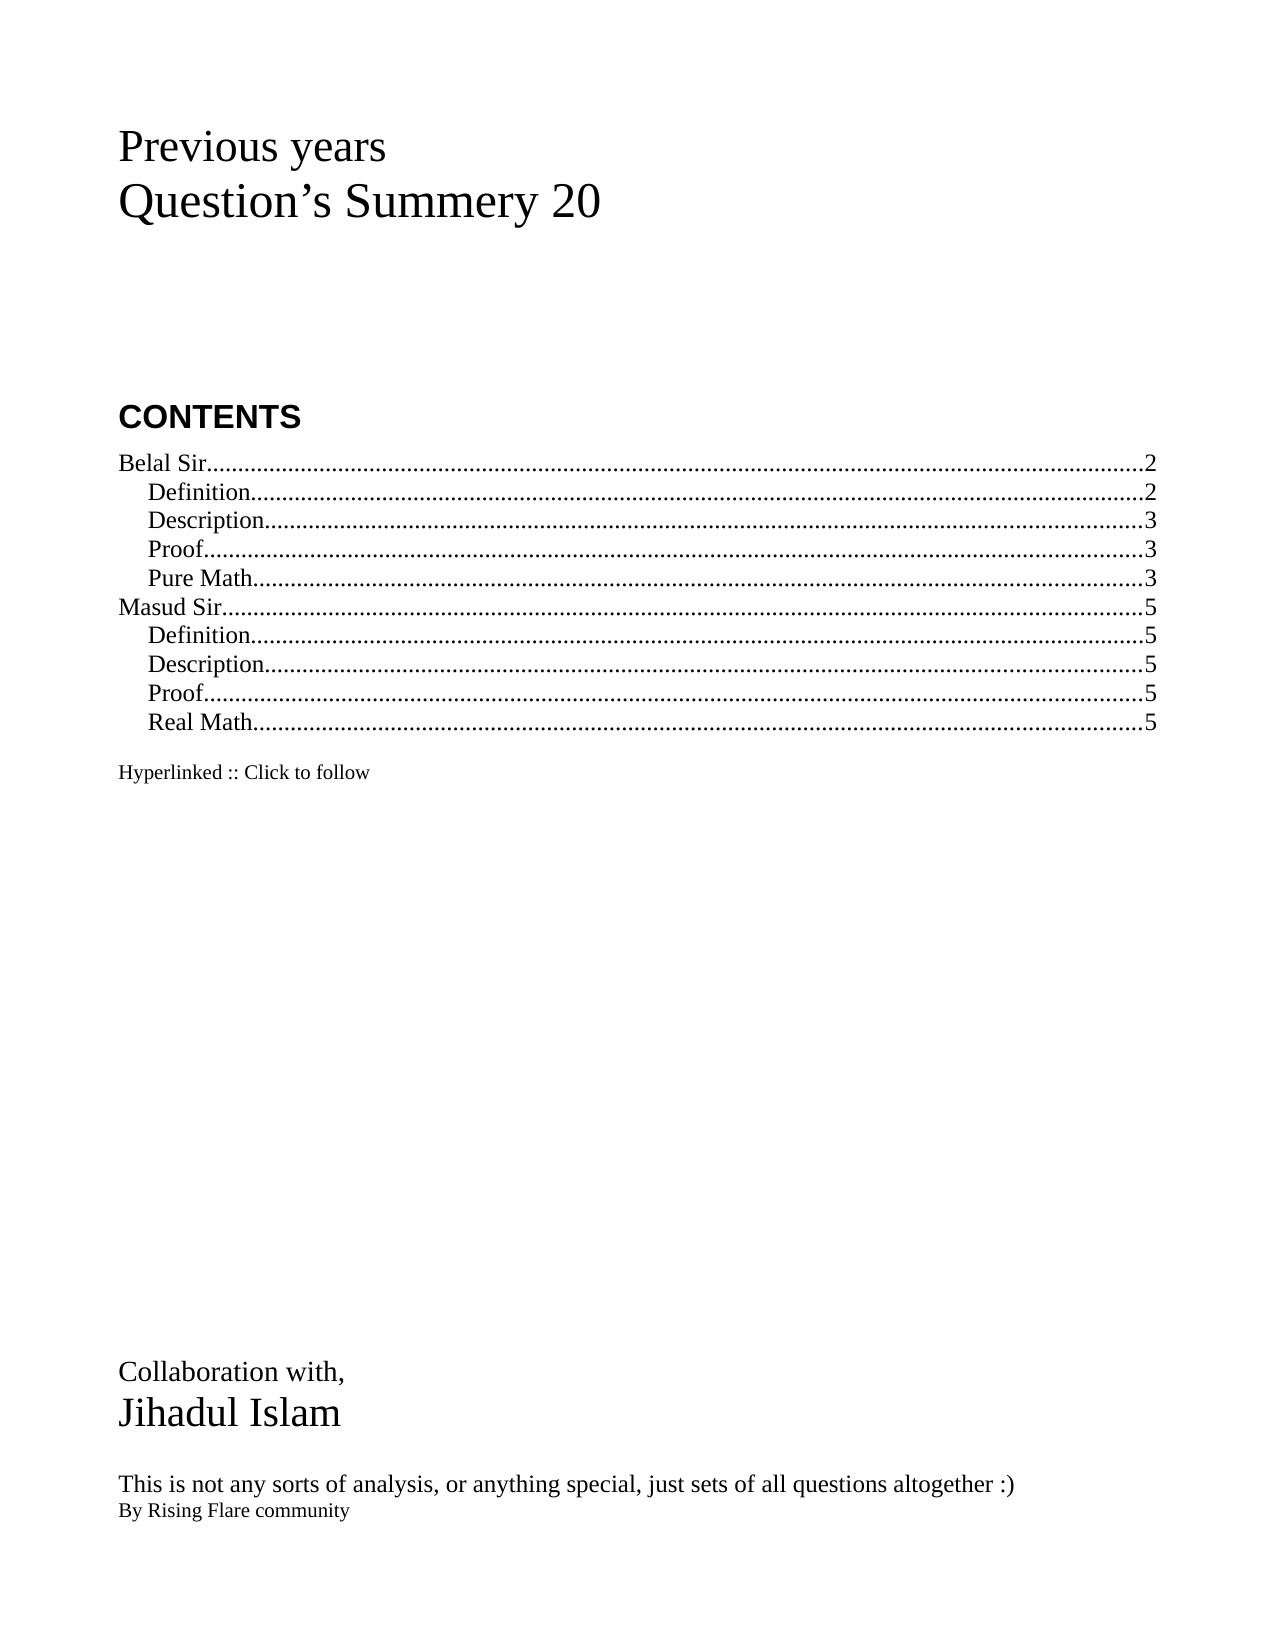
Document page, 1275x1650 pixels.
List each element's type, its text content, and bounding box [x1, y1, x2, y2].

text Real Math 5 [148, 707, 1157, 736]
subtitle CONTENTS [118, 397, 1157, 436]
text Definition 5 [148, 621, 1157, 649]
text Jihadul Islam [118, 1387, 1157, 1435]
text Description 5 [148, 649, 1157, 678]
text Proof 5 [148, 678, 1157, 707]
text Definition 2 [148, 477, 1157, 506]
text Masud Sir 5 [118, 592, 1157, 621]
text Previous years [118, 118, 1157, 171]
text Collaboration with, [118, 1354, 1157, 1387]
text Description 3 [148, 506, 1157, 534]
text Belal Sir 2 [118, 448, 1157, 477]
text This is not any sorts of analysis, or anything special, just sets of all questions altogether :) [118, 1469, 1157, 1498]
text Pure Math 3 [148, 563, 1157, 592]
text Proof 3 [148, 534, 1157, 563]
text By Rising Flare community [118, 1498, 1157, 1522]
text Question’s Summery 20 [118, 171, 1157, 228]
text Hyperlinked :: Click to follow [118, 759, 1157, 784]
